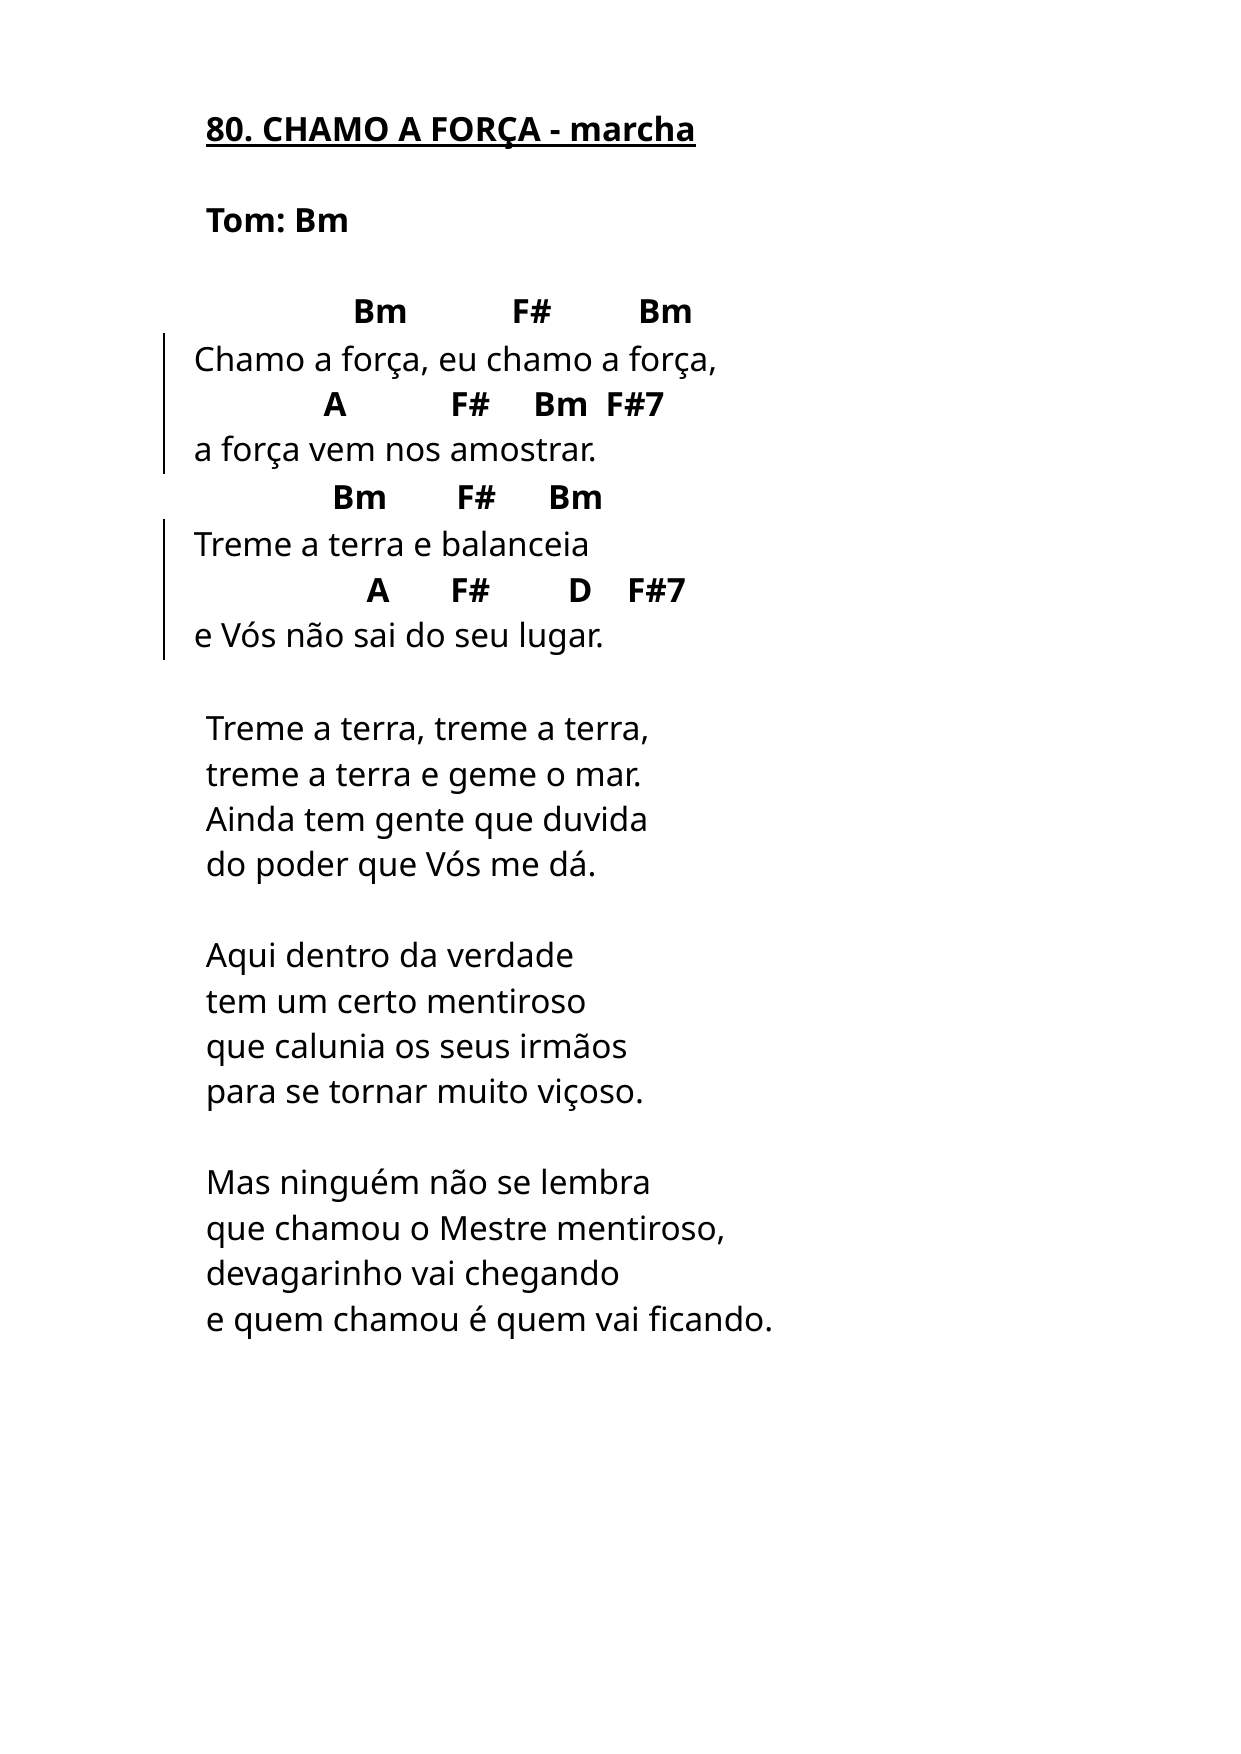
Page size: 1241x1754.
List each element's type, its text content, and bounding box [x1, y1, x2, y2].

text Treme a terra, treme a terra, [177, 705, 1063, 750]
text devagarinho vai chegando [177, 1250, 1063, 1295]
text Mas ninguém não se lembra [177, 1159, 1063, 1204]
text tem um certo mentiroso [177, 977, 1063, 1023]
subtitle Tom: Bm [177, 197, 1063, 242]
subtitle Bm F# Bm [177, 288, 1063, 333]
table_cell Treme a terra e balanceia A F# D F#7 e Vós não sai do seu lugar. [165, 521, 1050, 657]
table_cell Bm F# Bm [164, 474, 1050, 519]
text Aqui dentro da verdade [177, 932, 1063, 977]
text para se tornar muito viçoso. [177, 1068, 1063, 1114]
text treme a terra e geme o mar. [177, 750, 1063, 796]
text do poder que Vós me dá. [177, 841, 1063, 887]
text que calunia os seus irmãos [177, 1023, 1063, 1068]
text Ainda tem gente que duvida [177, 796, 1063, 841]
text que chamou o Mestre mentiroso, [177, 1204, 1063, 1250]
table_header Chamo a força, eu chamo a força, A F# Bm F#7 a força vem nos amostrar. [165, 335, 1050, 472]
text e quem chamou é quem vai ficando. [177, 1295, 1063, 1341]
subtitle 80. CHAMO A FORÇA - marcha [177, 106, 1063, 152]
